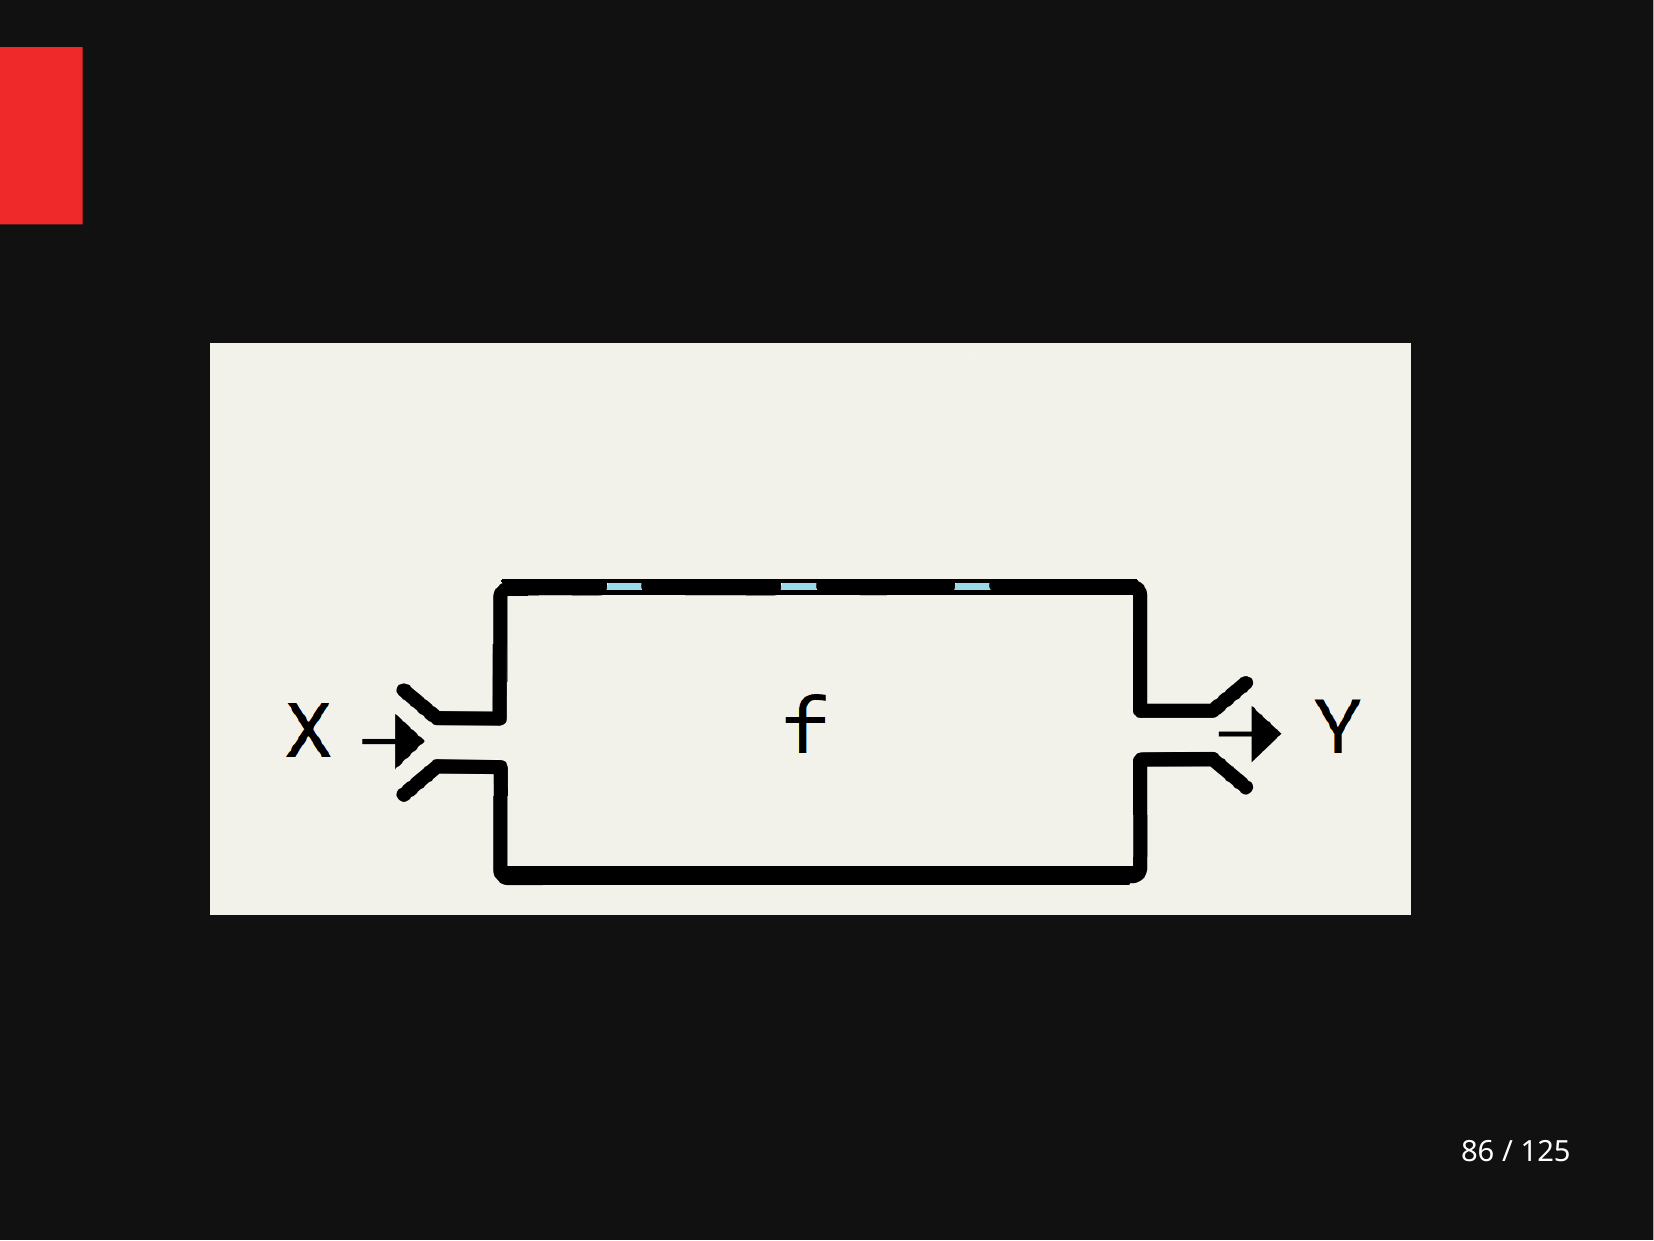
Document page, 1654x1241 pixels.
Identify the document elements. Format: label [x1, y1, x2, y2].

picture [210, 343, 1411, 916]
